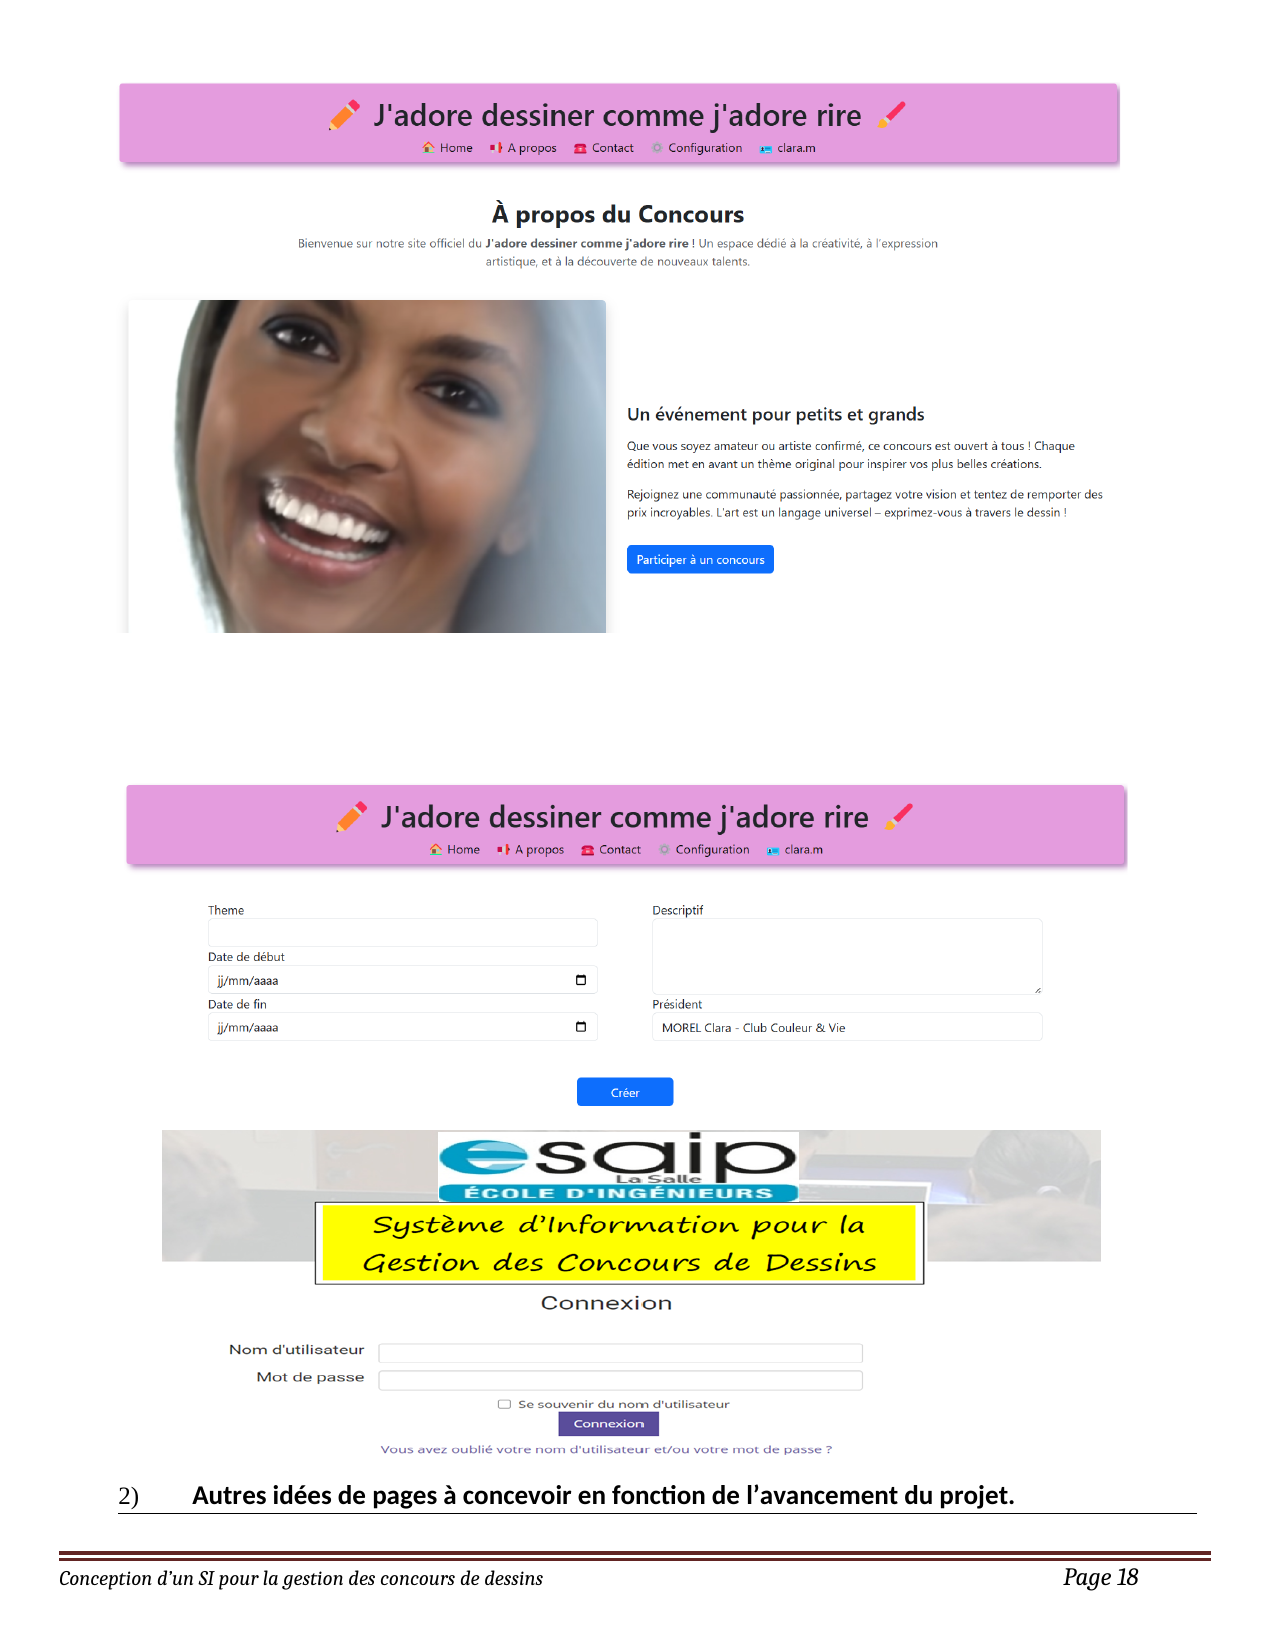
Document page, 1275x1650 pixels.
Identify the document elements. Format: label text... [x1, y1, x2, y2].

list Autres idées de pages à concevoir en fonction de l’avancement du projet. [118, 1478, 1197, 1513]
picture [116, 82, 1121, 633]
picture [123, 783, 1145, 1479]
